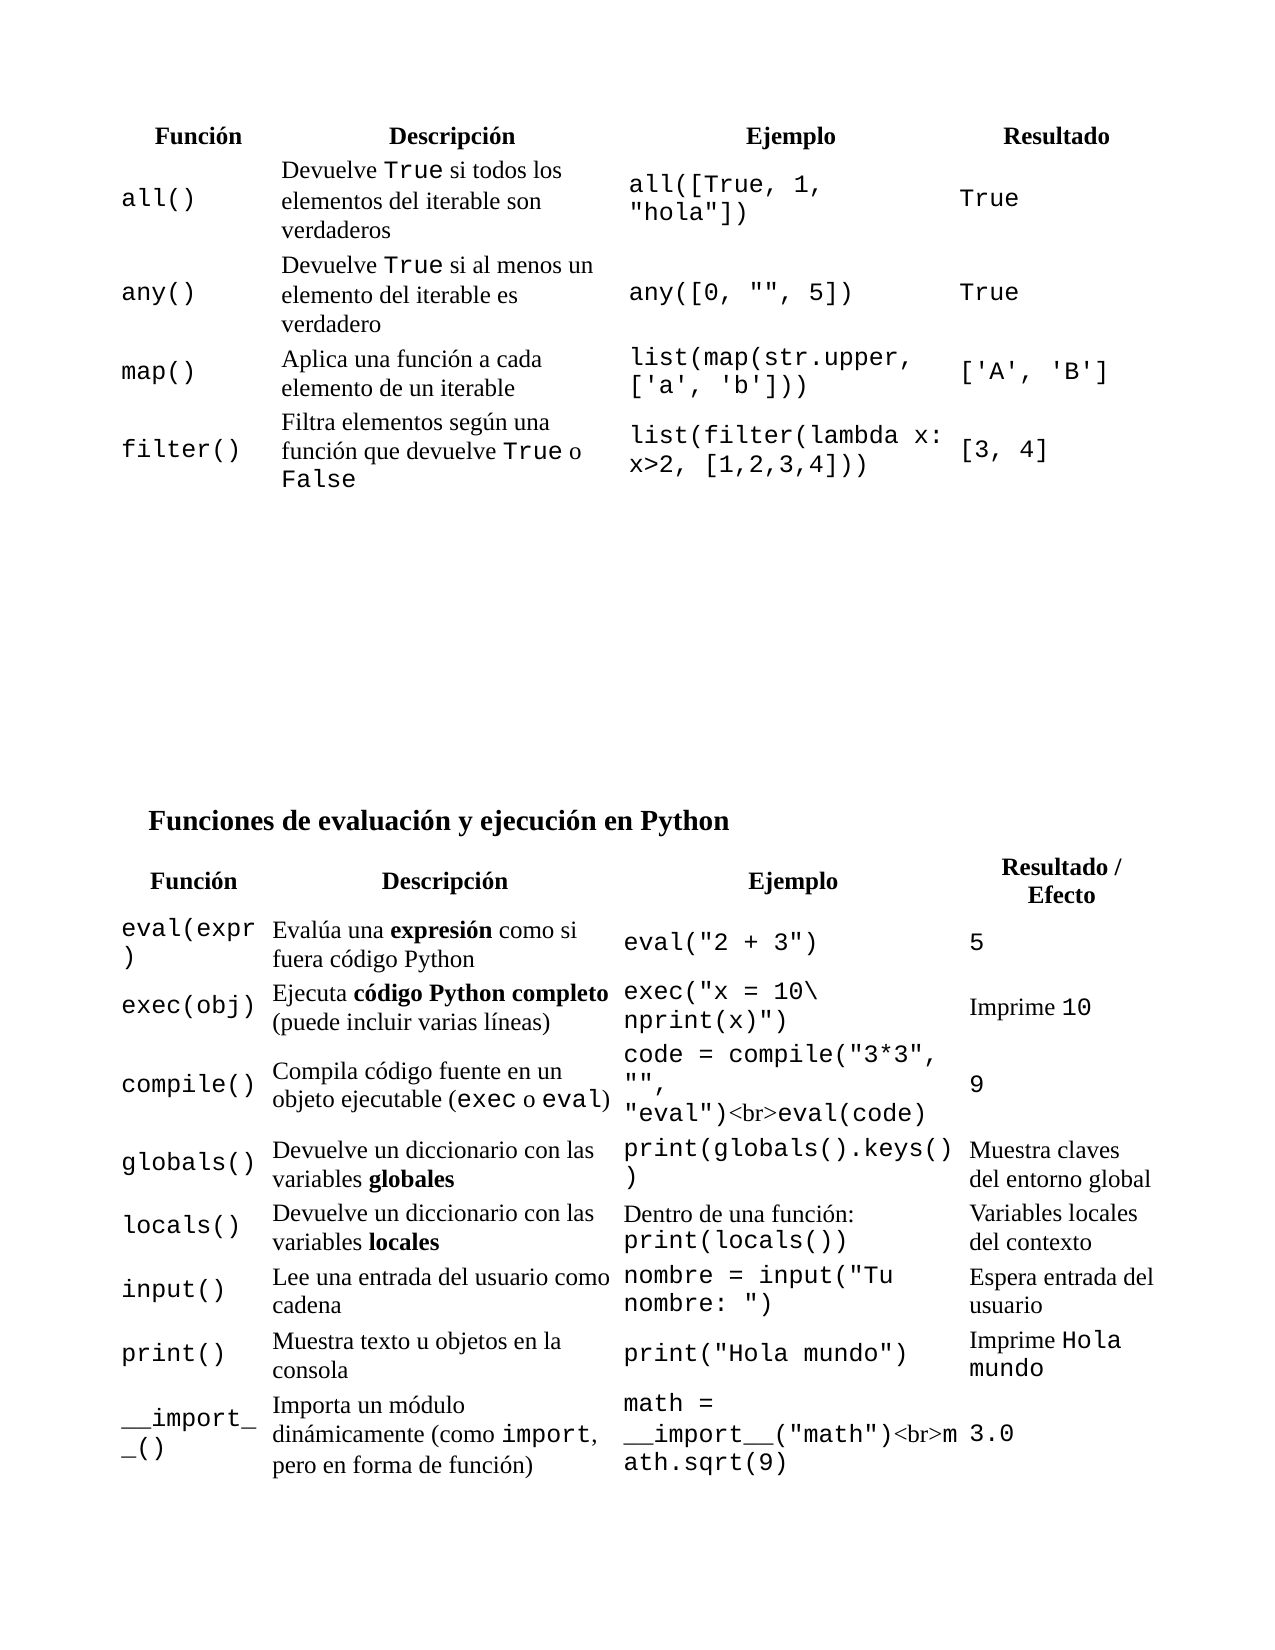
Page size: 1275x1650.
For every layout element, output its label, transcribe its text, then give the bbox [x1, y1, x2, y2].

table_header Descripción [278, 118, 626, 153]
table_header Función [118, 849, 269, 912]
table_cell all([True, 1, "hola"]) [626, 153, 956, 247]
table_cell math = __import__("math")<br>math.sqrt(9) [620, 1387, 966, 1481]
table_cell Importa un módulo dinámicamente (como import, pero en forma de función) [269, 1387, 620, 1481]
table_cell Dentro de una función: print(locals()) [620, 1196, 966, 1259]
table_header Resultado / Efecto [966, 849, 1157, 912]
table_cell [3, 4] [956, 404, 1157, 498]
table_header Función [118, 118, 278, 153]
table_cell list(map(str.upper, ['a', 'b'])) [626, 341, 956, 404]
table_cell Devuelve un diccionario con las variables locales [269, 1196, 620, 1259]
table_cell nombre = input("Tu nombre: ") [620, 1259, 966, 1322]
table_cell globals() [118, 1132, 269, 1196]
table_cell all() [118, 153, 278, 247]
table_cell print(globals().keys()) [620, 1132, 966, 1196]
table_cell list(filter(lambda x: x>2, [1,2,3,4])) [626, 404, 956, 498]
table_cell Aplica una función a cada elemento de un iterable [278, 341, 626, 404]
table_cell exec(obj) [118, 976, 269, 1039]
table_header Resultado [956, 118, 1157, 153]
table_cell any([0, "", 5]) [626, 247, 956, 341]
table_cell filter() [118, 404, 278, 498]
table_cell locals() [118, 1196, 269, 1259]
table_cell eval(expr) [118, 912, 269, 976]
table_header Ejemplo [620, 849, 966, 912]
table_cell print("Hola mundo") [620, 1322, 966, 1387]
table_cell Imprime 10 [966, 976, 1157, 1039]
table_cell Devuelve True si todos los elementos del iterable son verdaderos [278, 153, 626, 247]
table_cell 3.0 [966, 1387, 1157, 1481]
table_cell Espera entrada del usuario [966, 1259, 1157, 1322]
subtitle 🧠 Funciones de evaluación y ejecución en Python [118, 803, 1157, 836]
table_cell Variables locales del contexto [966, 1196, 1157, 1259]
table_cell Muestra claves del entorno global [966, 1132, 1157, 1196]
table_cell code = compile("3*3", "", "eval")<br>eval(code) [620, 1039, 966, 1132]
table_cell 5 [966, 912, 1157, 976]
table_cell input() [118, 1259, 269, 1322]
table_cell __import__() [118, 1387, 269, 1481]
table_header Ejemplo [626, 118, 956, 153]
table_cell 9 [966, 1039, 1157, 1132]
table_cell ['A', 'B'] [956, 341, 1157, 404]
table_cell compile() [118, 1039, 269, 1132]
table_cell Lee una entrada del usuario como cadena [269, 1259, 620, 1322]
table_cell eval("2 + 3") [620, 912, 966, 976]
table_cell Filtra elementos según una función que devuelve True o False [278, 404, 626, 498]
table_cell True [956, 247, 1157, 341]
table_header Descripción [269, 849, 620, 912]
table_cell Devuelve True si al menos un elemento del iterable es verdadero [278, 247, 626, 341]
table_cell print() [118, 1322, 269, 1387]
table_cell Ejecuta código Python completo (puede incluir varias líneas) [269, 976, 620, 1039]
table_cell Imprime Hola mundo [966, 1322, 1157, 1387]
table_cell any() [118, 247, 278, 341]
table_cell map() [118, 341, 278, 404]
table_cell Evalúa una expresión como si fuera código Python [269, 912, 620, 976]
table_cell Compila código fuente en un objeto ejecutable (exec o eval) [269, 1039, 620, 1132]
table_cell Muestra texto u objetos en la consola [269, 1322, 620, 1387]
table_cell exec("x = 10\nprint(x)") [620, 976, 966, 1039]
table_cell True [956, 153, 1157, 247]
table_cell Devuelve un diccionario con las variables globales [269, 1132, 620, 1196]
